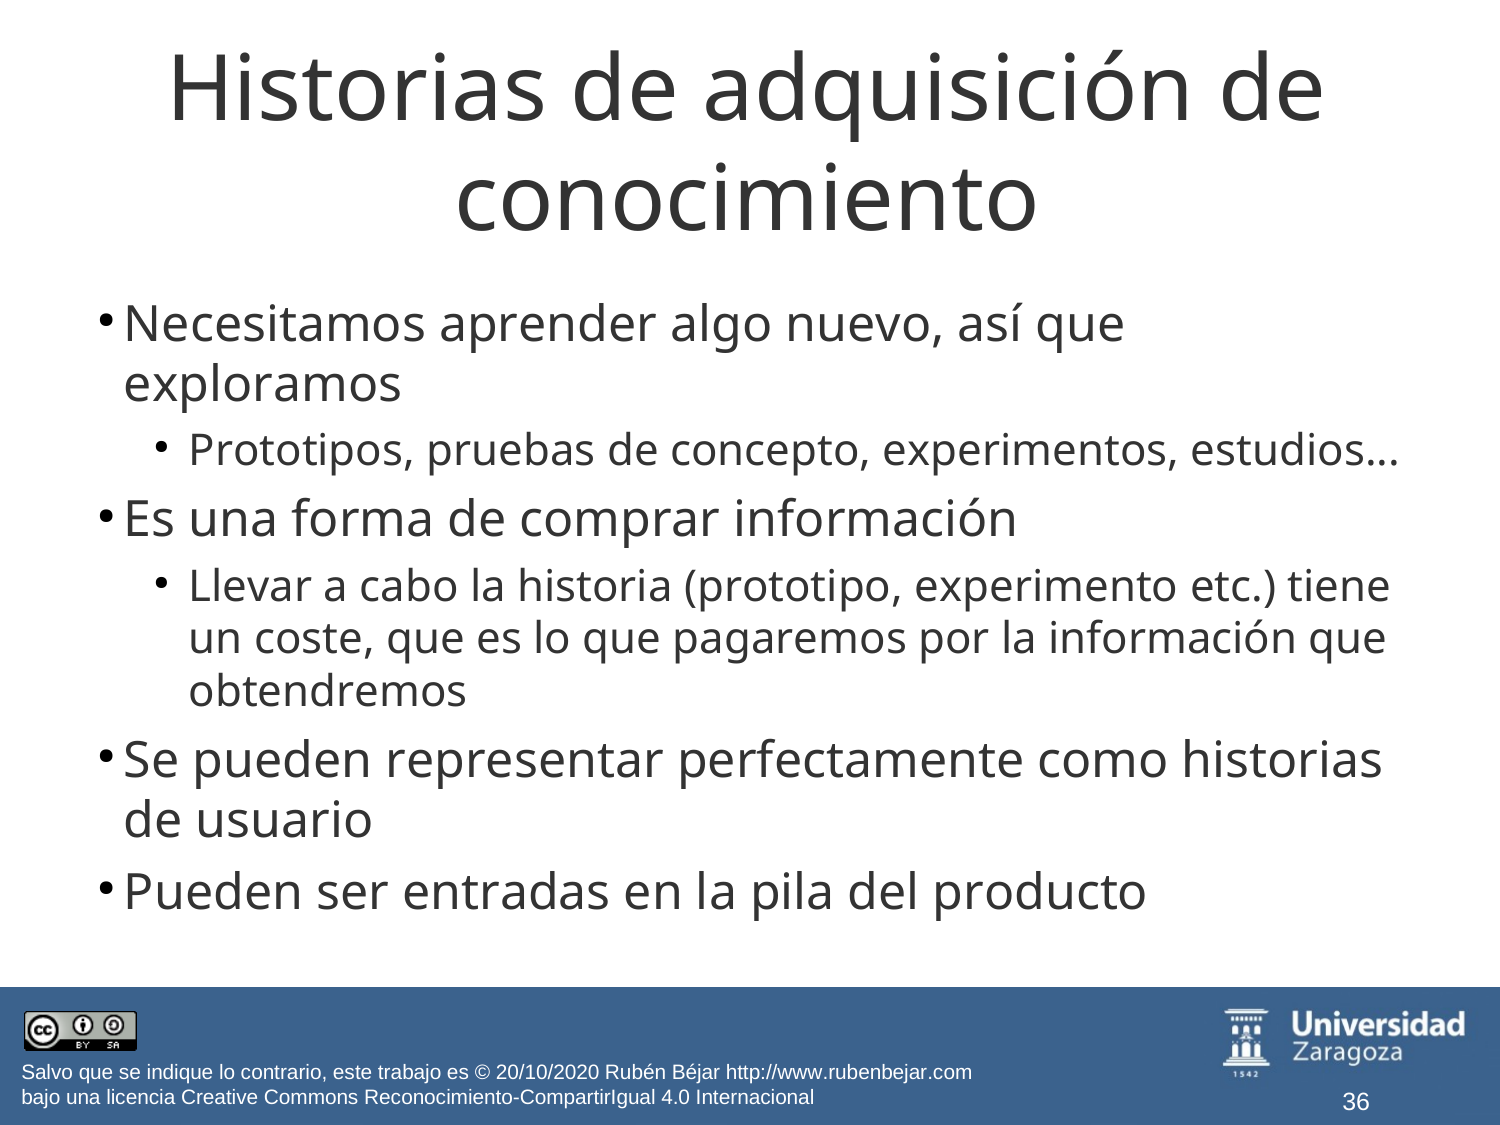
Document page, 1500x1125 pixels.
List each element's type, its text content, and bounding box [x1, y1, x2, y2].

picture [0, 987, 1500, 1125]
title Historias de adquisición de conocimiento [74, 21, 1420, 257]
list Necesitamos aprender algo nuevo, así que exploramos Prototipos, pruebas de concepto, experimentos, estudios... Es una forma de comprar información Llevar a cabo la historia (prototipo, experimento etc.) tiene un coste, que es lo que pagaremos por la información que obtendremos Se pueden representar perfectamente como historias de usuario Pueden ser entradas en la pila del producto [82, 283, 1418, 957]
